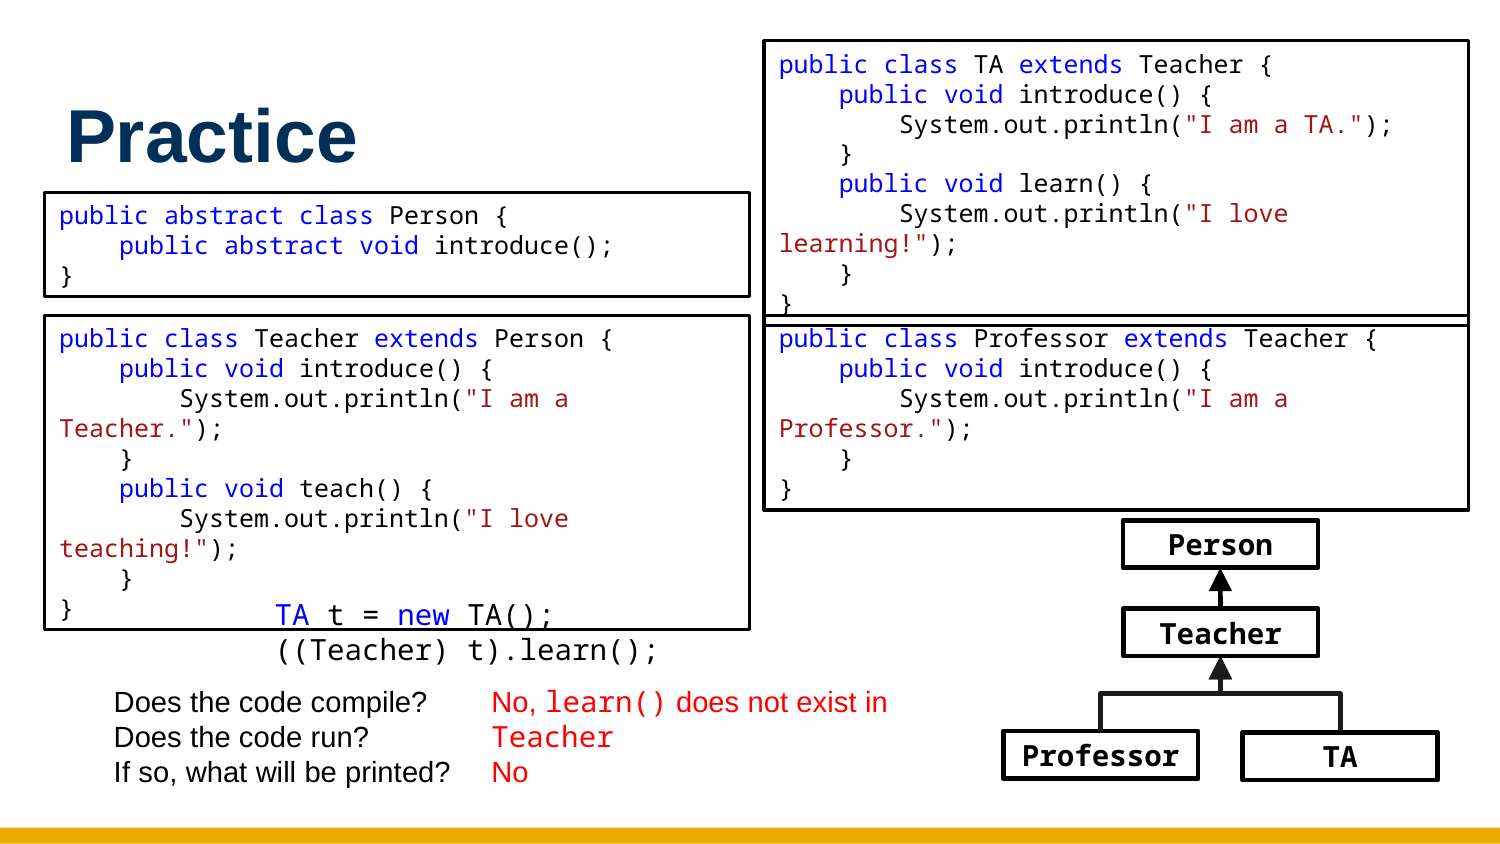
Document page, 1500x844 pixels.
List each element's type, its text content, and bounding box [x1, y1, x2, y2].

text_box Does the code compile? Does the code run? If so, what will be printed? [99, 675, 522, 796]
text_box TA [1242, 732, 1438, 781]
text_box Person [1122, 520, 1318, 568]
text_box No, learn() does not exist in Teacher No [476, 676, 1021, 796]
title Practice [51, 72, 736, 189]
text_box TA t = new TA(); ((Teacher) t).learn(); [259, 589, 755, 674]
text_box Teacher [1123, 608, 1319, 657]
text_box Professor [1021, 731, 1199, 779]
text_box public abstract class Person { public abstract void introduce(); } [44, 192, 750, 297]
text_box public class Professor extends Teacher { public void introduce() { System.out.println("I am a Professor."); } } [763, 326, 1469, 511]
text_box public class TA extends Teacher { public void introduce() { System.out.println("I am a TA."); } public void learn() { System.out.println("I love learning!"); } } [763, 40, 1469, 326]
text_box public class Teacher extends Person { public void introduce() { System.out.println("I am a Teacher."); } public void teach() { System.out.println("I love teaching!"); } } [44, 315, 750, 630]
